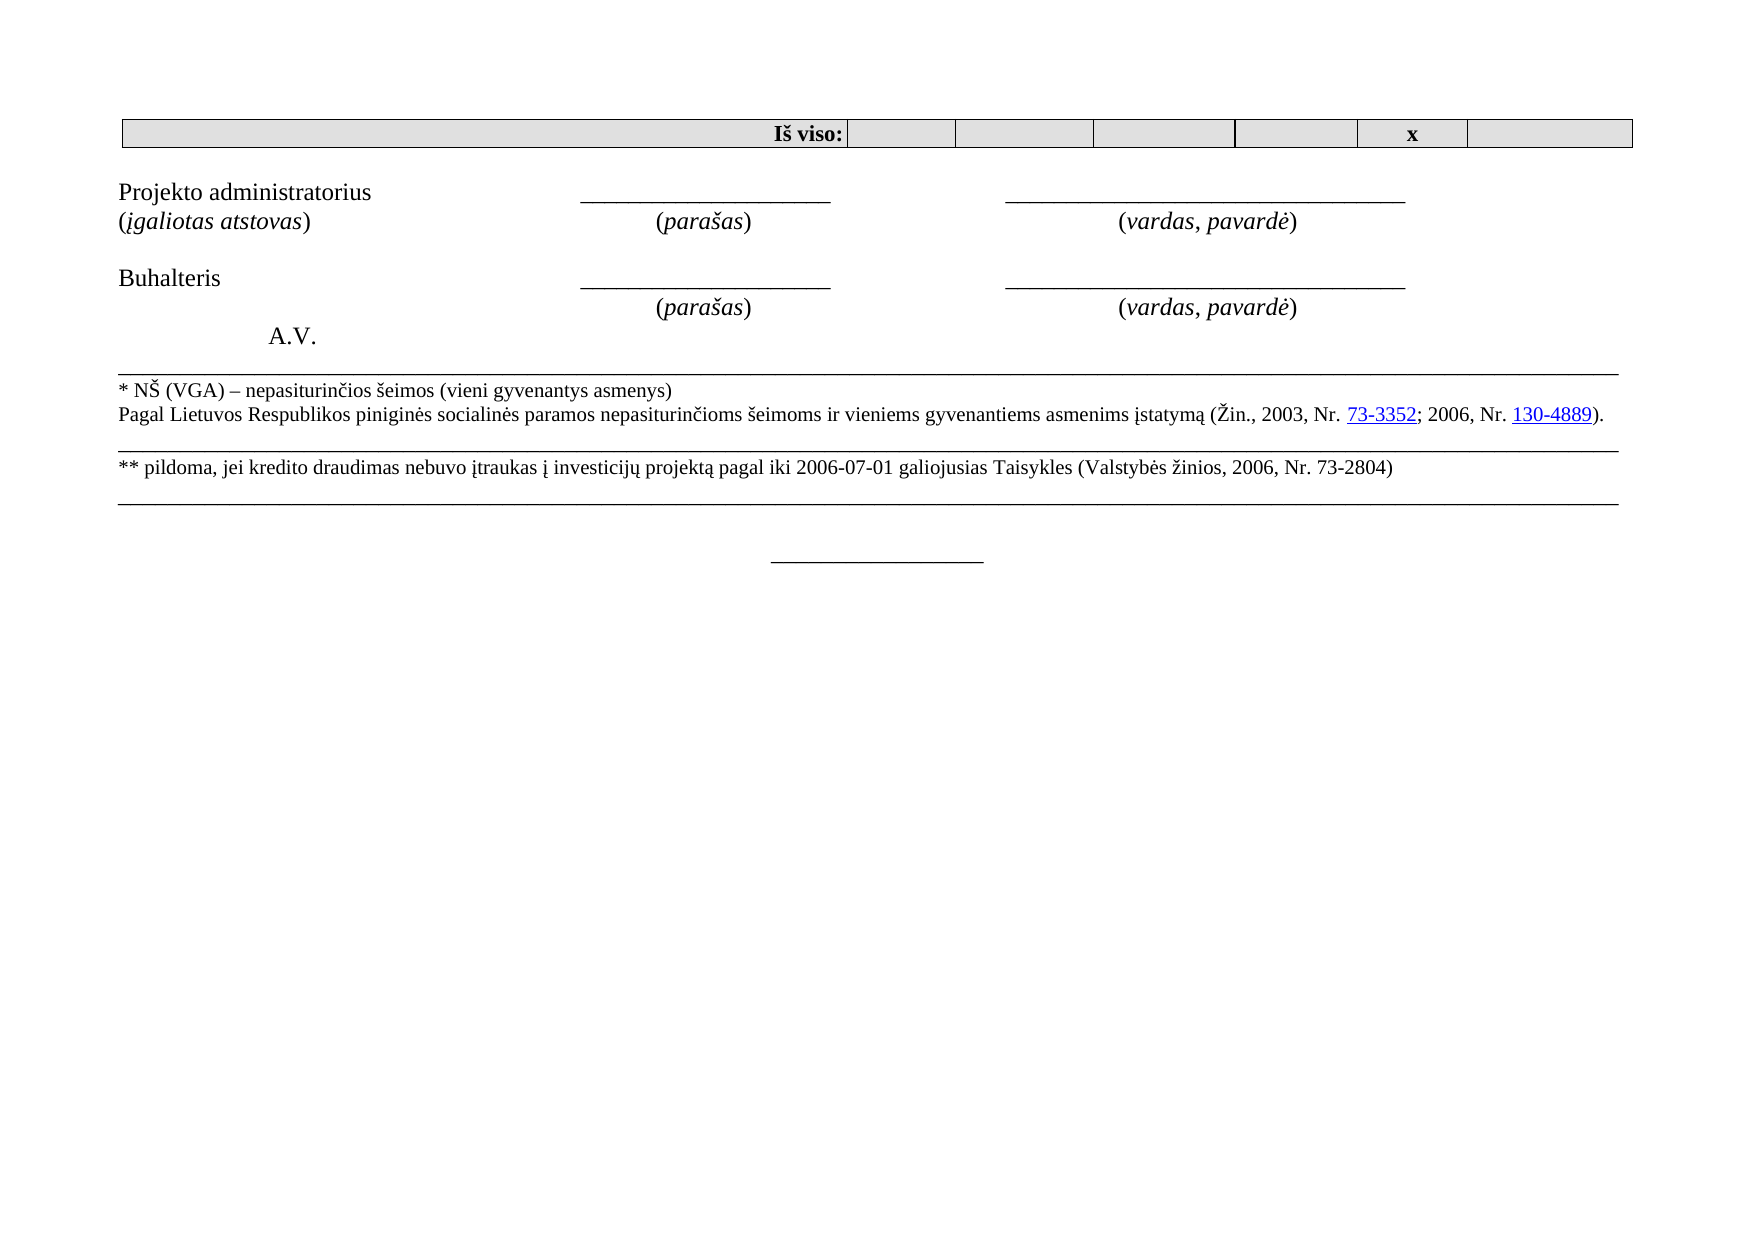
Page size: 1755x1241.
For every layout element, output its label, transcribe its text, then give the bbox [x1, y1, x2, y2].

text A.V. [268, 321, 1636, 349]
text Buhalteris [118, 263, 1636, 292]
text Pagal Lietuvos Respublikos piniginės socialinės paramos nepasiturinčioms šeimoms ir vieniems gyvenantiems asmenims įstatymą (Žin., 2003, Nr. 73-3352; 2006, Nr. 130-4889). [118, 402, 1636, 426]
text * NŠ (VGA) – nepasiturinčios šeimos (vieni gyvenantys asmenys) [118, 378, 1636, 402]
text _________________ [118, 537, 1636, 565]
table_cell Iš viso: [123, 120, 847, 147]
table_cell [956, 120, 1093, 147]
text _ [118, 426, 1636, 455]
text Projekto administratorius [118, 177, 1636, 206]
text (parašas) (vardas, pavardė) [656, 292, 1636, 321]
table_cell [1094, 120, 1234, 147]
text (įgaliotas atstovas) (parašas) (vardas, pavardė) [118, 206, 1636, 234]
table_cell x [1358, 120, 1467, 147]
table_cell [848, 120, 955, 147]
table_cell [1468, 120, 1632, 147]
text _ [118, 349, 1636, 378]
text ** pildoma, jei kredito draudimas nebuvo įtraukas į investicijų projektą pagal iki 2006-07-01 galiojusias Taisykles (Valstybės žinios, 2006, Nr. 73-2804) [118, 455, 1636, 479]
table_cell [1236, 120, 1357, 147]
